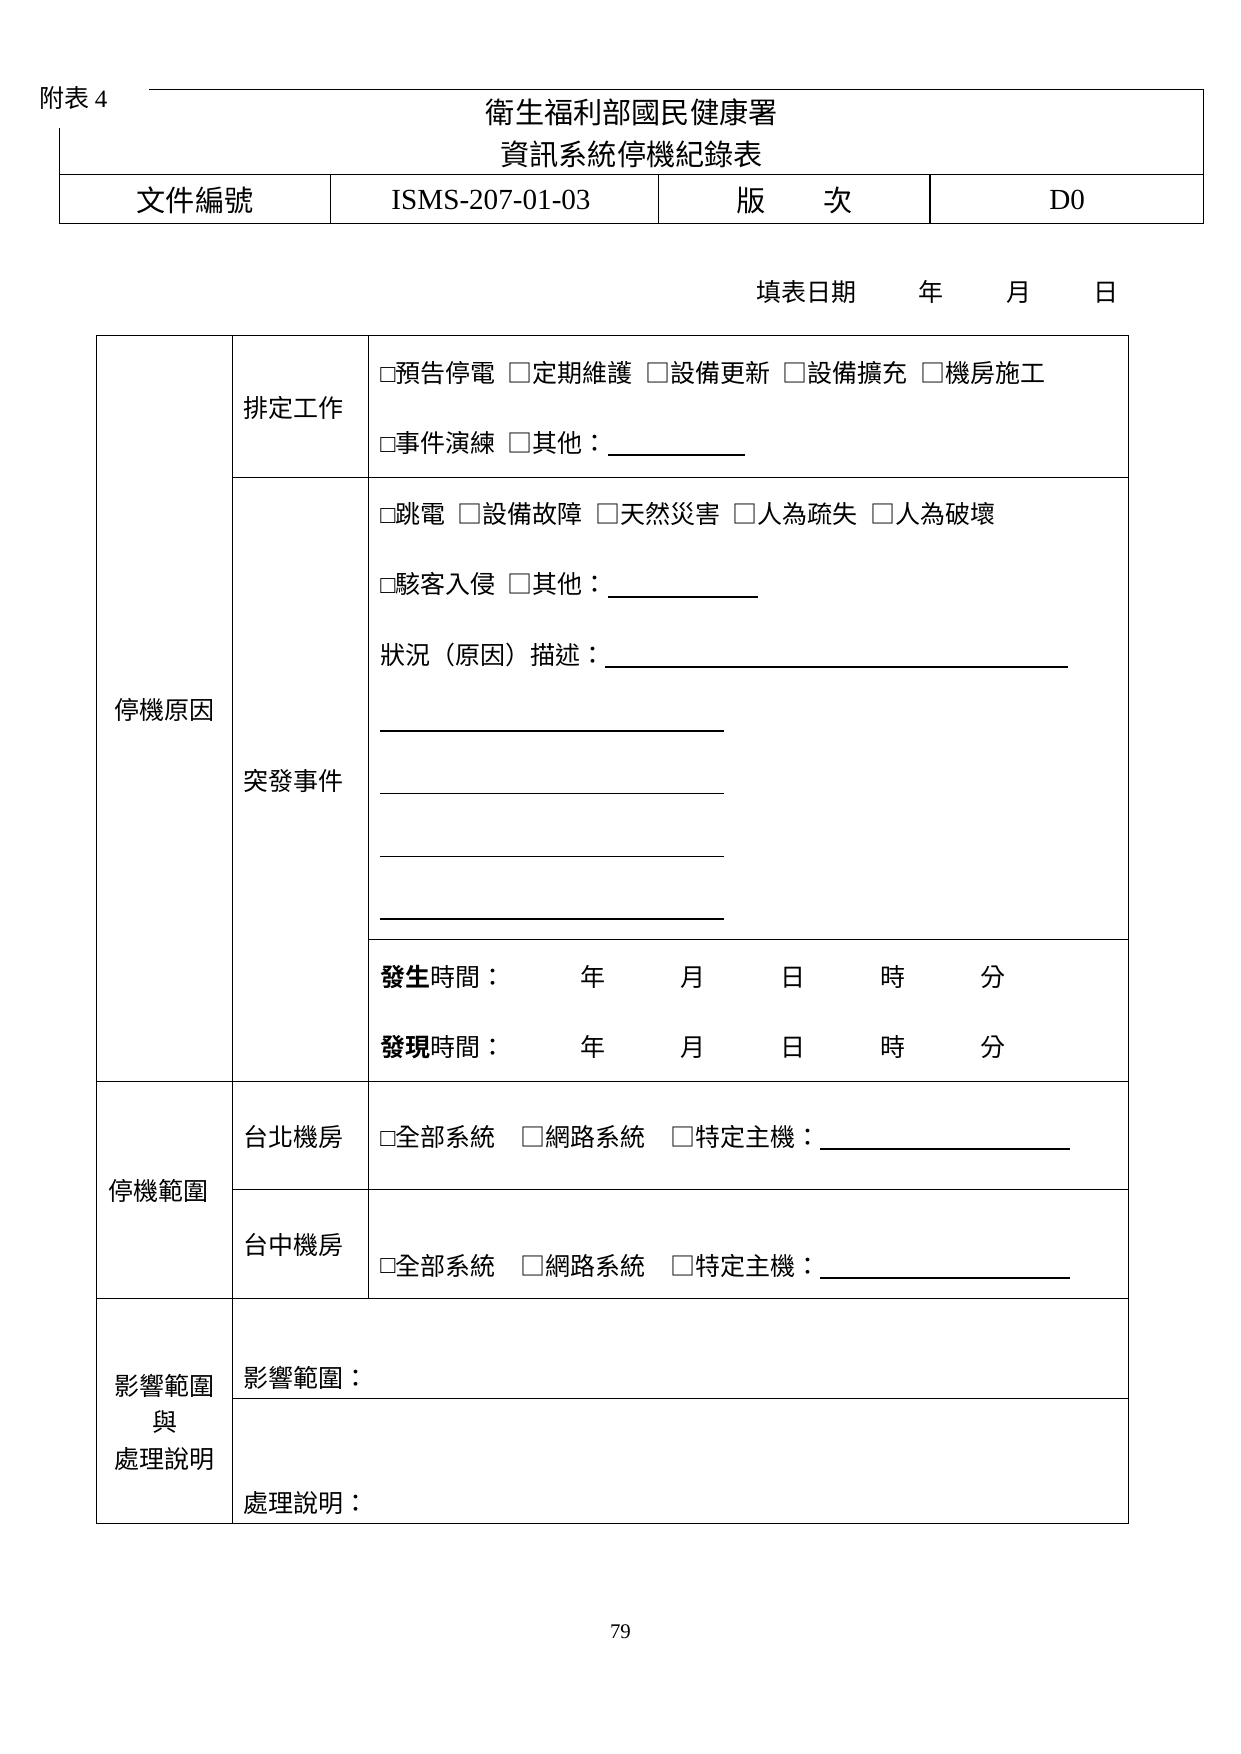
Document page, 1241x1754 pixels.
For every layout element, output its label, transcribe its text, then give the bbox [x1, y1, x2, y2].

text 附表4 [39, 79, 134, 115]
table_cell 影響範圍： [233, 1299, 1128, 1398]
table_cell □全部系統 □網路系統 □特定主機： [369, 1190, 1128, 1297]
table_cell 突發事件 [233, 478, 368, 1081]
table_cell 台北機房 [233, 1082, 368, 1189]
table_cell 停機範圍 [97, 1082, 232, 1297]
table_cell □跳電 □設備故障 □天然災害 □人為疏失 □人為破壞 □駭客入侵 □其他： 狀況（原因）描述： [369, 478, 1128, 939]
table_cell □全部系統 □網路系統 □特定主機： [369, 1082, 1128, 1189]
text 填表日期 年 月 日 [109, 273, 1131, 309]
table_header 停機原因 [97, 336, 232, 1081]
table_cell 影響範圍 與 處理說明 [97, 1299, 232, 1523]
table_cell 台中機房 [233, 1190, 368, 1297]
table_cell 處理說明： [233, 1399, 1128, 1523]
table_header 排定工作 [233, 336, 368, 477]
table_cell 發生時間： 年 月 日 時 分 發現時間： 年 月 日 時 分 [369, 940, 1128, 1081]
table_header □預告停電 □定期維護 □設備更新 □設備擴充 □機房施工 □事件演練 □其他： [369, 336, 1128, 477]
text [24, 71, 149, 128]
